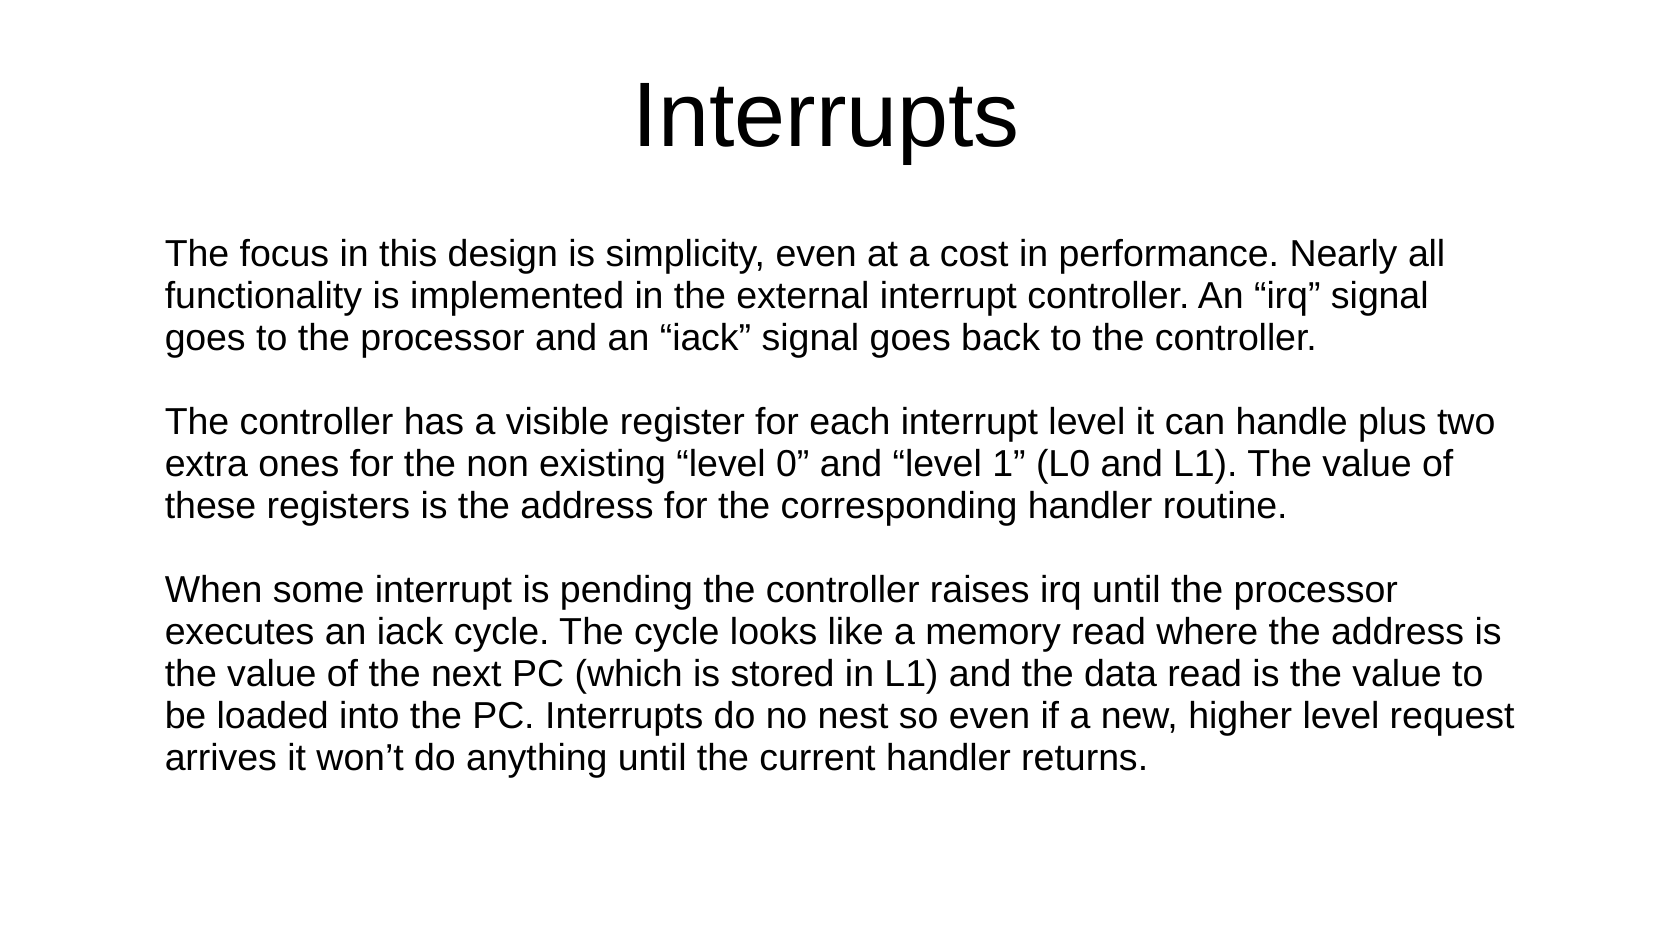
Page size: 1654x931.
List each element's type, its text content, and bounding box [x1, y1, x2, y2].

text_box The focus in this design is simplicity, even at a cost in performance. Nearly all functionality is implemented in the external interrupt controller. An “irq” signal goes to the processor and an “iack” signal goes back to the controller. The controller has a visible register for each interrupt level it can handle plus two extra ones for the non existing “level 0” and “level 1” (L0 and L1). The value of these registers is the address for the corresponding handler routine. When some interrupt is pending the controller raises irq until the processor executes an iack cycle. The cycle looks like a memory read where the address is the value of the next PC (which is stored in L1) and the data read is the value to be loaded into the PC. Interrupts do no nest so even if a new, higher level request arrives it won’t do anything until the current handler returns. [150, 225, 1531, 828]
title Interrupts [82, 37, 1571, 193]
